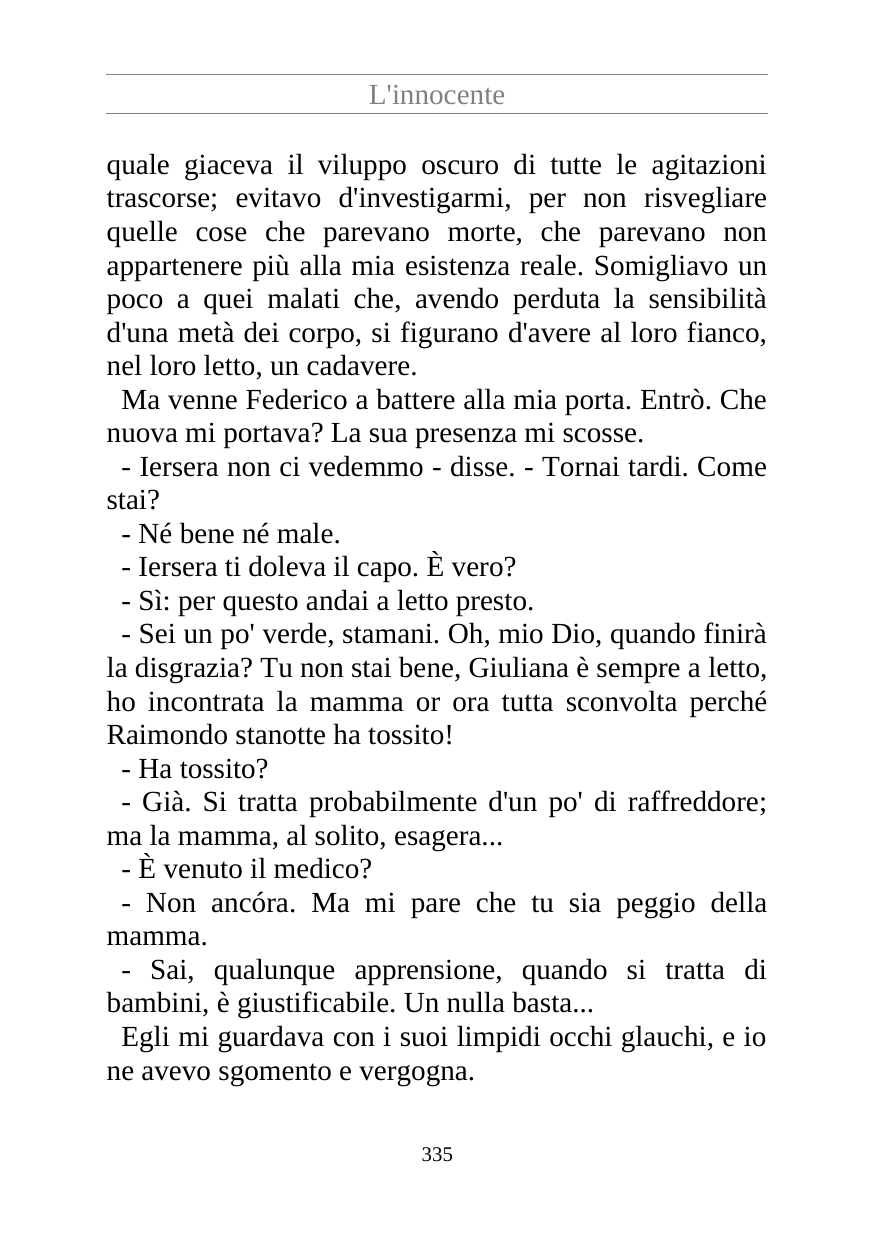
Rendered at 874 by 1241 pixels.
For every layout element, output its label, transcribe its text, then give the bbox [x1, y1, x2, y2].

text - Iersera ti doleva il capo. È vero? [106, 549, 768, 583]
text - Non ancóra. Ma mi pare che tu sia peggio della mamma. [106, 885, 768, 952]
text - Né bene né male. [106, 516, 768, 549]
text - Ha tossito? [106, 751, 768, 784]
text quale giaceva il viluppo oscuro di tutte le agitazioni trascorse; evitavo d'investigarmi, per non risvegliare quelle cose che parevano morte, che parevano non appartenere più alla mia esistenza reale. Somigliavo un poco a quei malati che, avendo perduta la sensibilità d'una metà dei corpo, si figurano d'avere al loro fianco, nel loro letto, un cadavere. [106, 147, 768, 382]
text - Iersera non ci vedemmo - disse. - Tornai tardi. Come stai? [106, 449, 768, 516]
text - Sai, qualunque apprensione, quando si tratta di bambini, è giustificabile. Un nulla basta... [106, 952, 768, 1019]
text - Sei un po' verde, stamani. Oh, mio Dio, quando finirà la disgrazia? Tu non stai bene, Giuliana è sempre a letto, ho incontrata la mamma or ora tutta sconvolta perché Raimondo stanotte ha tossito! [106, 617, 768, 751]
text - Sì: per questo andai a letto presto. [106, 583, 768, 617]
text - È venuto il medico? [106, 851, 768, 885]
text - Già. Si tratta probabilmente d'un po' di raffreddore; ma la mamma, al solito, esagera... [106, 784, 768, 851]
text Ma venne Federico a battere alla mia porta. Entrò. Che nuova mi portava? La sua presenza mi scosse. [106, 382, 768, 449]
text Egli mi guardava con i suoi limpidi occhi glauchi, e io ne avevo sgomento e vergogna. [106, 1019, 768, 1086]
